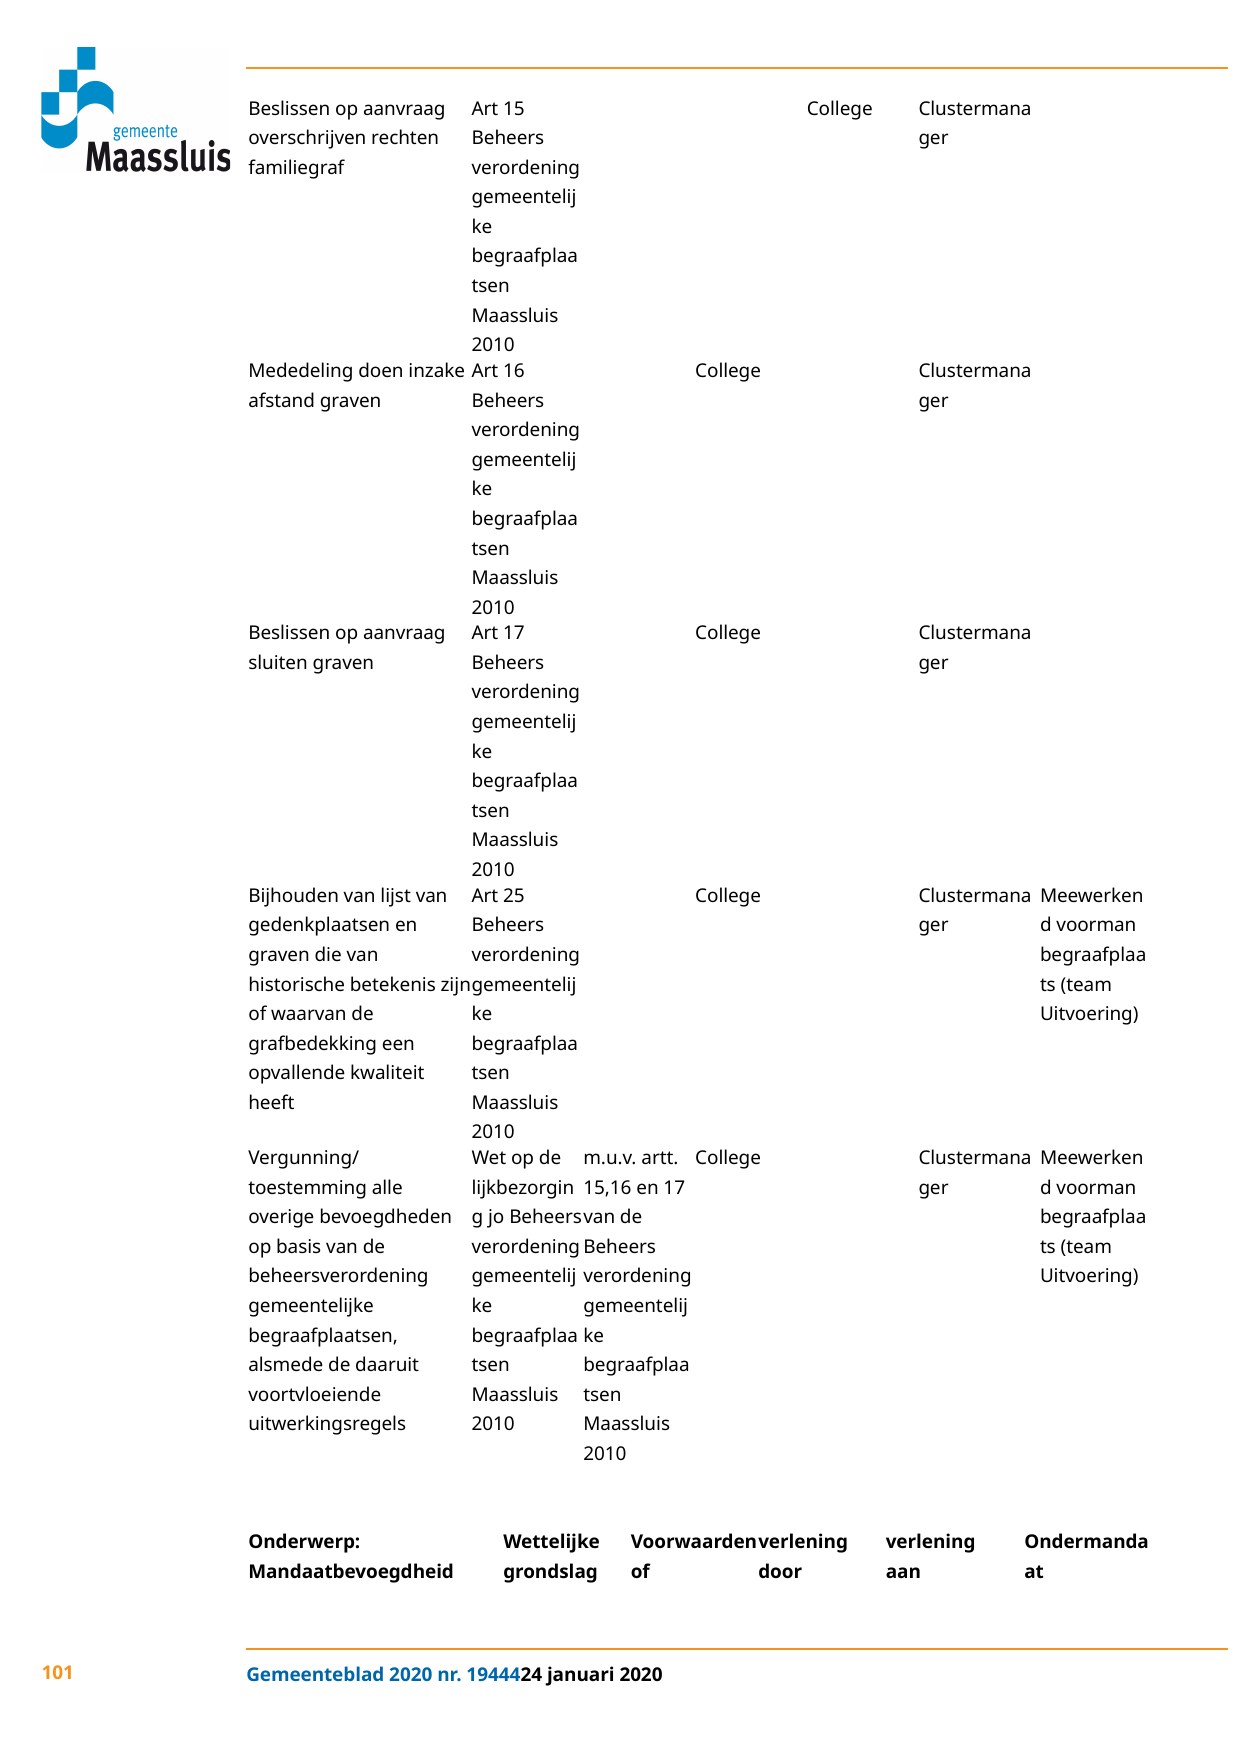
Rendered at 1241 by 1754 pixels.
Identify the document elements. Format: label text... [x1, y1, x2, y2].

table_cell College [695, 620, 918, 882]
table_cell Clustermanager [918, 1144, 1040, 1466]
table_header Ondermandaat [1024, 1529, 1152, 1584]
table_cell Art 15 Beheers verordening gemeentelijke begraafplaatsen Maassluis 2010 [471, 95, 583, 357]
table_cell Mededeling doen inzake afstand graven [248, 357, 471, 619]
table_header Wettelijke grondslag [503, 1529, 631, 1584]
table_cell Art 17 Beheers verordening gemeentelijke begraafplaatsen Maassluis 2010 [471, 620, 583, 882]
table_cell Art 25 Beheers verordening gemeentelijke begraafplaatsen Maassluis 2010 [471, 882, 583, 1144]
table_cell Meewerkend voorman begraafplaats (team Uitvoering) [1040, 1144, 1152, 1466]
table_cell Beslissen op aanvraag sluiten graven [248, 620, 471, 882]
table_cell Meewerkend voorman begraafplaats (team Uitvoering) [1040, 882, 1152, 1144]
picture [41, 47, 77, 92]
table_cell [583, 357, 695, 619]
table_header Voorwaarden of [631, 1529, 758, 1584]
table_cell Beslissen op aanvraag overschrijven rechten familiegraf [248, 95, 471, 357]
table_cell College [695, 882, 918, 1144]
table_cell Vergunning/toestemming alle overige bevoegdheden op basis van de beheersverordening gemeentelijke begraafplaatsen, alsmede de daaruit voortvloeiende uitwerkingsregels [248, 1144, 471, 1466]
picture [41, 47, 231, 172]
table_cell Clustermanager [918, 620, 1040, 882]
table_cell [583, 95, 807, 357]
table_cell Bijhouden van lijst van gedenkplaatsen en graven die van historische betekenis zijn of waarvan de grafbedekking een opvallende kwaliteit heeft [248, 882, 471, 1144]
table_cell Wet op de lijkbezorging jo Beheers verordening gemeentelijke begraafplaatsen Maassluis 2010 [471, 1144, 583, 1466]
table_cell Clustermanager [918, 357, 1040, 619]
table_cell Art 16 Beheers verordening gemeentelijke begraafplaatsen Maassluis 2010 [471, 357, 583, 619]
table_cell College [807, 95, 918, 357]
table_cell [583, 882, 695, 1144]
table_cell College [695, 357, 918, 619]
table_cell [1040, 357, 1152, 619]
table_cell Clustermanager [918, 882, 1040, 1144]
table_cell Clustermanager [918, 95, 1040, 357]
table_cell [583, 620, 695, 882]
table_cell [1040, 95, 1152, 357]
table_cell [1040, 620, 1152, 882]
table_header verlening aan [886, 1529, 1024, 1584]
table_header Onderwerp: Mandaatbevoegdheid [248, 1529, 503, 1584]
table_cell m.u.v. artt. 15,16 en 17 van de Beheers verordening gemeentelijke begraafplaatsen Maassluis 2010 [583, 1144, 695, 1466]
table_header verlening door [758, 1529, 886, 1584]
table_cell College [695, 1144, 918, 1466]
